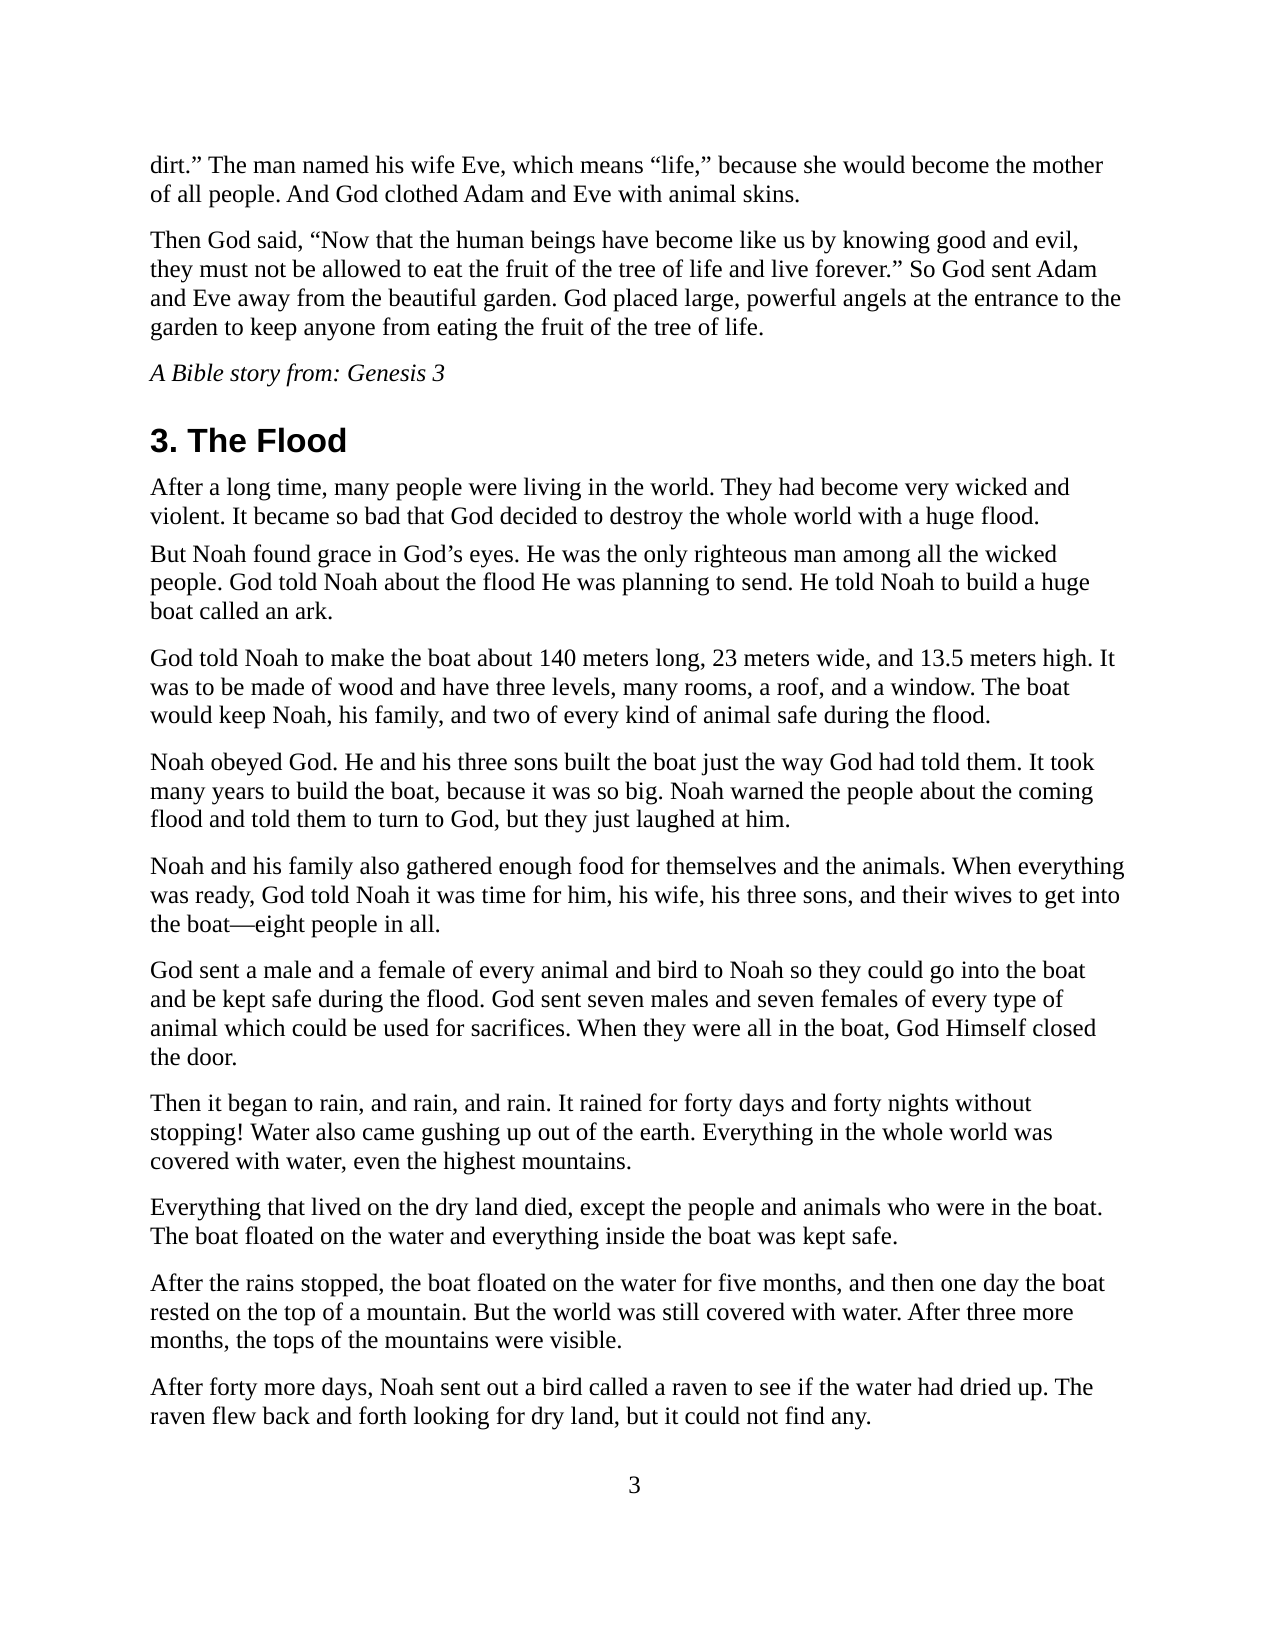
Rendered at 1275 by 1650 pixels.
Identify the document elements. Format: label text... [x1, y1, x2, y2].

text After forty more days, Noah sent out a bird called a raven to see if the water had dried up. The raven flew back and forth looking for dry land, but it could not find any. [150, 1372, 1125, 1429]
text God told Noah to make the boat about 140 meters long, 23 meters wide, and 13.5 meters high. It was to be made of wood and have three levels, many rooms, a roof, and a window. The boat would keep Noah, his family, and two of every kind of animal safe during the flood. [150, 643, 1125, 729]
text Everything that lived on the dry land died, except the people and animals who were in the boat. The boat floated on the water and everything inside the boat was kept safe. [150, 1192, 1125, 1250]
text A Bible story from: Genesis 3 [150, 358, 1125, 387]
text Then God said, “Now that the human beings have become like us by knowing good and evil, they must not be allowed to eat the fruit of the tree of life and live forever.” So God sent Adam and Eve away from the beautiful garden. God placed large, powerful angels at the entrance to the garden to keep anyone from eating the fruit of the tree of life. [150, 225, 1125, 340]
text But Noah found grace in God’s eyes. He was the only righteous man among all the wicked people. God told Noah about the flood He was planning to send. He told Noah to build a huge boat called an ark. [150, 539, 1125, 625]
text Noah and his family also gathered enough food for themselves and the animals. When everything was ready, God told Noah it was time for him, his wife, his three sons, and their wives to get into the boat—eight people in all. [150, 851, 1125, 937]
text Then it began to rain, and rain, and rain. It rained for forty days and forty nights without stopping! Water also came gushing up out of the earth. Everything in the whole world was covered with water, even the highest mountains. [150, 1088, 1125, 1174]
text dirt.” The man named his wife Eve, which means “life,” because she would become the mother of all people. And God clothed Adam and Eve with animal skins. [150, 150, 1125, 207]
text After a long time, many people were living in the world. They had become very wicked and violent. It became so bad that God decided to destroy the whole world with a huge flood. [150, 472, 1125, 530]
subtitle 3. The Flood [150, 421, 1125, 460]
text After the rains stopped, the boat floated on the water for five months, and then one day the boat rested on the top of a mountain. But the world was still covered with water. After three more months, the tops of the mountains were visible. [150, 1268, 1125, 1354]
text God sent a male and a female of every animal and bird to Noah so they could go into the boat and be kept safe during the flood. God sent seven males and seven females of every type of animal which could be used for sacrifices. When they were all in the boat, God Himself closed the door. [150, 955, 1125, 1070]
text Noah obeyed God. He and his three sons built the boat just the way God had told them. It took many years to build the boat, because it was so big. Noah warned the people about the coming flood and told them to turn to God, but they just laughed at him. [150, 747, 1125, 833]
